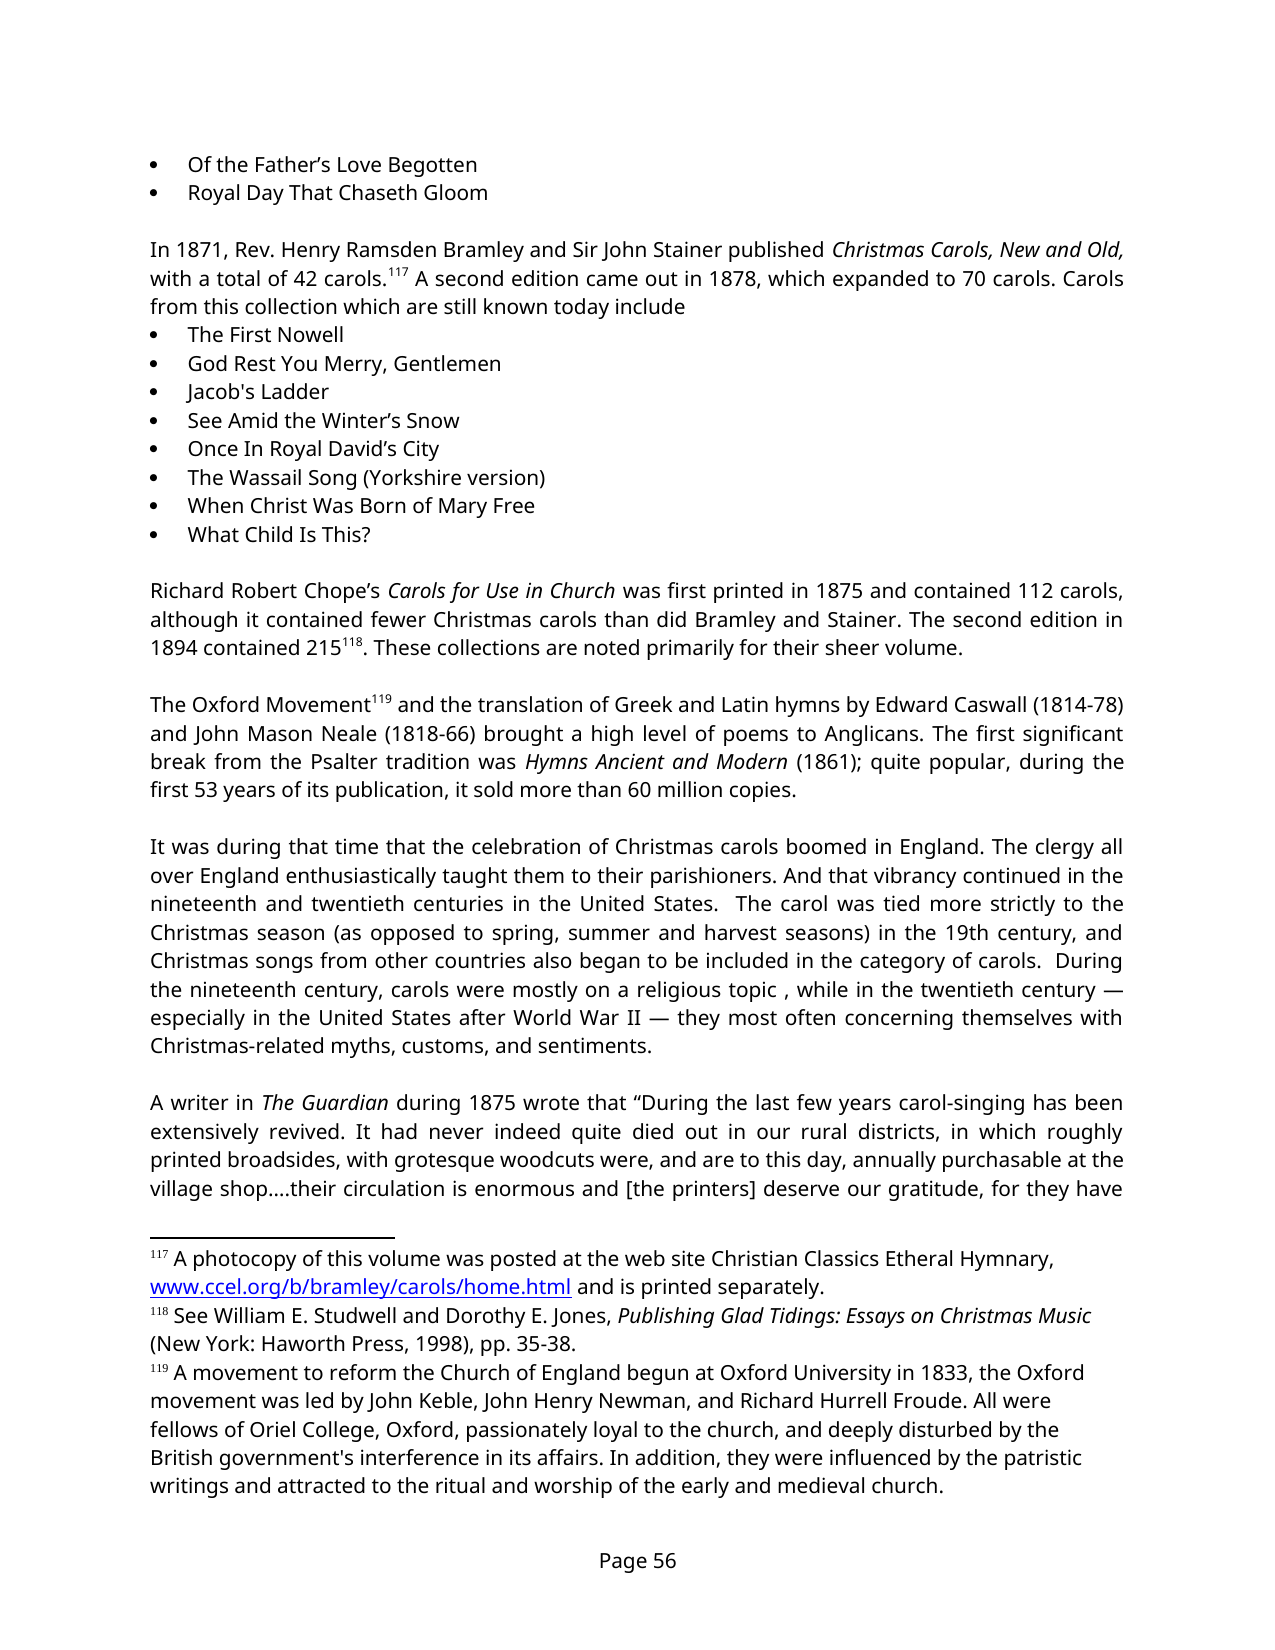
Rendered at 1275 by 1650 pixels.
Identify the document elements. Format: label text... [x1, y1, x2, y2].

text A movement to reform the Church of England begun at Oxford University in 1833, the Oxford movement was led by John Keble, John Henry Newman, and Richard Hurrell Froude. All were fellows of Oriel College, Oxford, passionately loyal to the church, and deeply disturbed by the British government's interference in its affairs. In addition, they were influenced by the patristic writings and attracted to the ritual and worship of the early and medieval church. [150, 1358, 1125, 1500]
list When Christ Was Born of Mary Free [150, 491, 1125, 520]
list The Wassail Song (Yorkshire version) [150, 463, 1125, 491]
list Of the Father’s Love Begotten [150, 150, 1125, 178]
text A photocopy of this volume was posted at the web site Christian Classics Etheral Hymnary, www.ccel.org/b/bramley/carols/home.html and is printed separately. [150, 1244, 1125, 1301]
list See Amid the Winter’s Snow [150, 406, 1125, 434]
list God Rest You Merry, Gentlemen [150, 349, 1125, 377]
list Once In Royal David’s City [150, 434, 1125, 463]
list Royal Day That Chaseth Gloom [150, 178, 1125, 207]
text A writer in The Guardian during 1875 wrote that “During the last few years carol-singing has been extensively revived. It had never indeed quite died out in our rural districts, in which roughly printed broadsides, with grotesque woodcuts were, and are to this day, annually purchasable at the village shop….their circulation is enormous and [the printers] deserve our gratitude, for they have [150, 1088, 1125, 1202]
list The First Nowell [150, 321, 1125, 349]
text See William E. Studwell and Dorothy E. Jones, Publishing Glad Tidings: Essays on Christmas Music (New York: Haworth Press, 1998), pp. 35-38. [150, 1301, 1125, 1358]
text In 1871, Rev. Henry Ramsden Bramley and Sir John Stainer published Christmas Carols, New and Old, with a total of 42 carols. A second edition came out in 1878, which expanded to 70 carols. Carols from this collection which are still known today include [150, 235, 1125, 321]
list What Child Is This? [150, 520, 1125, 548]
text Richard Robert Chope’s Carols for Use in Church was first printed in 1875 and contained 112 carols, although it contained fewer Christmas carols than did Bramley and Stainer. The second edition in 1894 contained 215. These collections are noted primarily for their sheer volume. [150, 577, 1125, 662]
text It was during that time that the celebration of Christmas carols boomed in England. The clergy all over England enthusiastically taught them to their parishioners. And that vibrancy continued in the nineteenth and twentieth centuries in the United States. The carol was tied more strictly to the Christmas season (as opposed to spring, summer and harvest seasons) in the 19th century, and Christmas songs from other countries also began to be included in the category of carols. During the nineteenth century, carols were mostly on a religious topic , while in the twentieth century — especially in the United States after World War II — they most often concerning themselves with Christmas-related myths, customs, and sentiments. [150, 832, 1125, 1060]
text The Oxford Movement and the translation of Greek and Latin hymns by Edward Caswall (1814-78) and John Mason Neale (1818-66) brought a high level of poems to Anglicans. The first significant break from the Psalter tradition was Hymns Ancient and Modern (1861); quite popular, during the first 53 years of its publication, it sold more than 60 million copies. [150, 690, 1125, 804]
list Jacob's Ladder [150, 377, 1125, 406]
